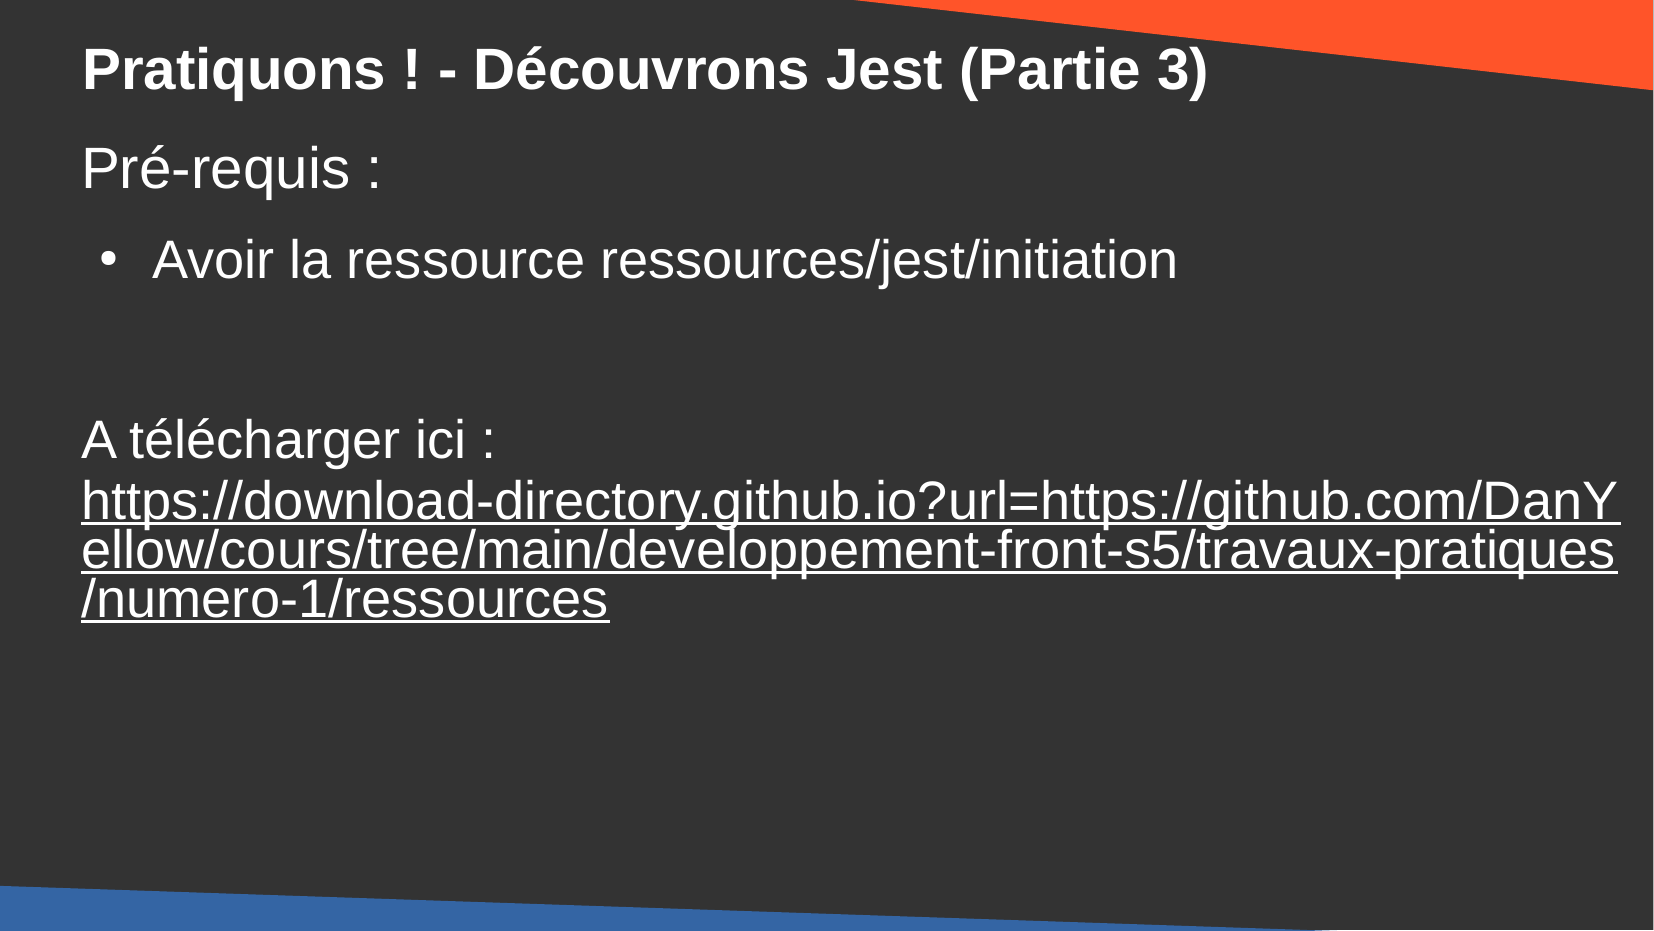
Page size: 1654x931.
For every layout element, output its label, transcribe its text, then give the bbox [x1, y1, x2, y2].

list Pré-requis : Avoir la ressource ressources/jest/initiation A télécharger ici : https://download-directory.github.io?url=https://github.com/DanYellow/cours/tree/main/developpement-front-s5/travaux-pratiques/numero-1/ressources [81, 135, 1621, 721]
text_box [853, 0, 1653, 91]
title Pratiquons ! - Découvrons Jest (Partie 3) [82, 37, 1571, 114]
text_box [0, 885, 1337, 931]
